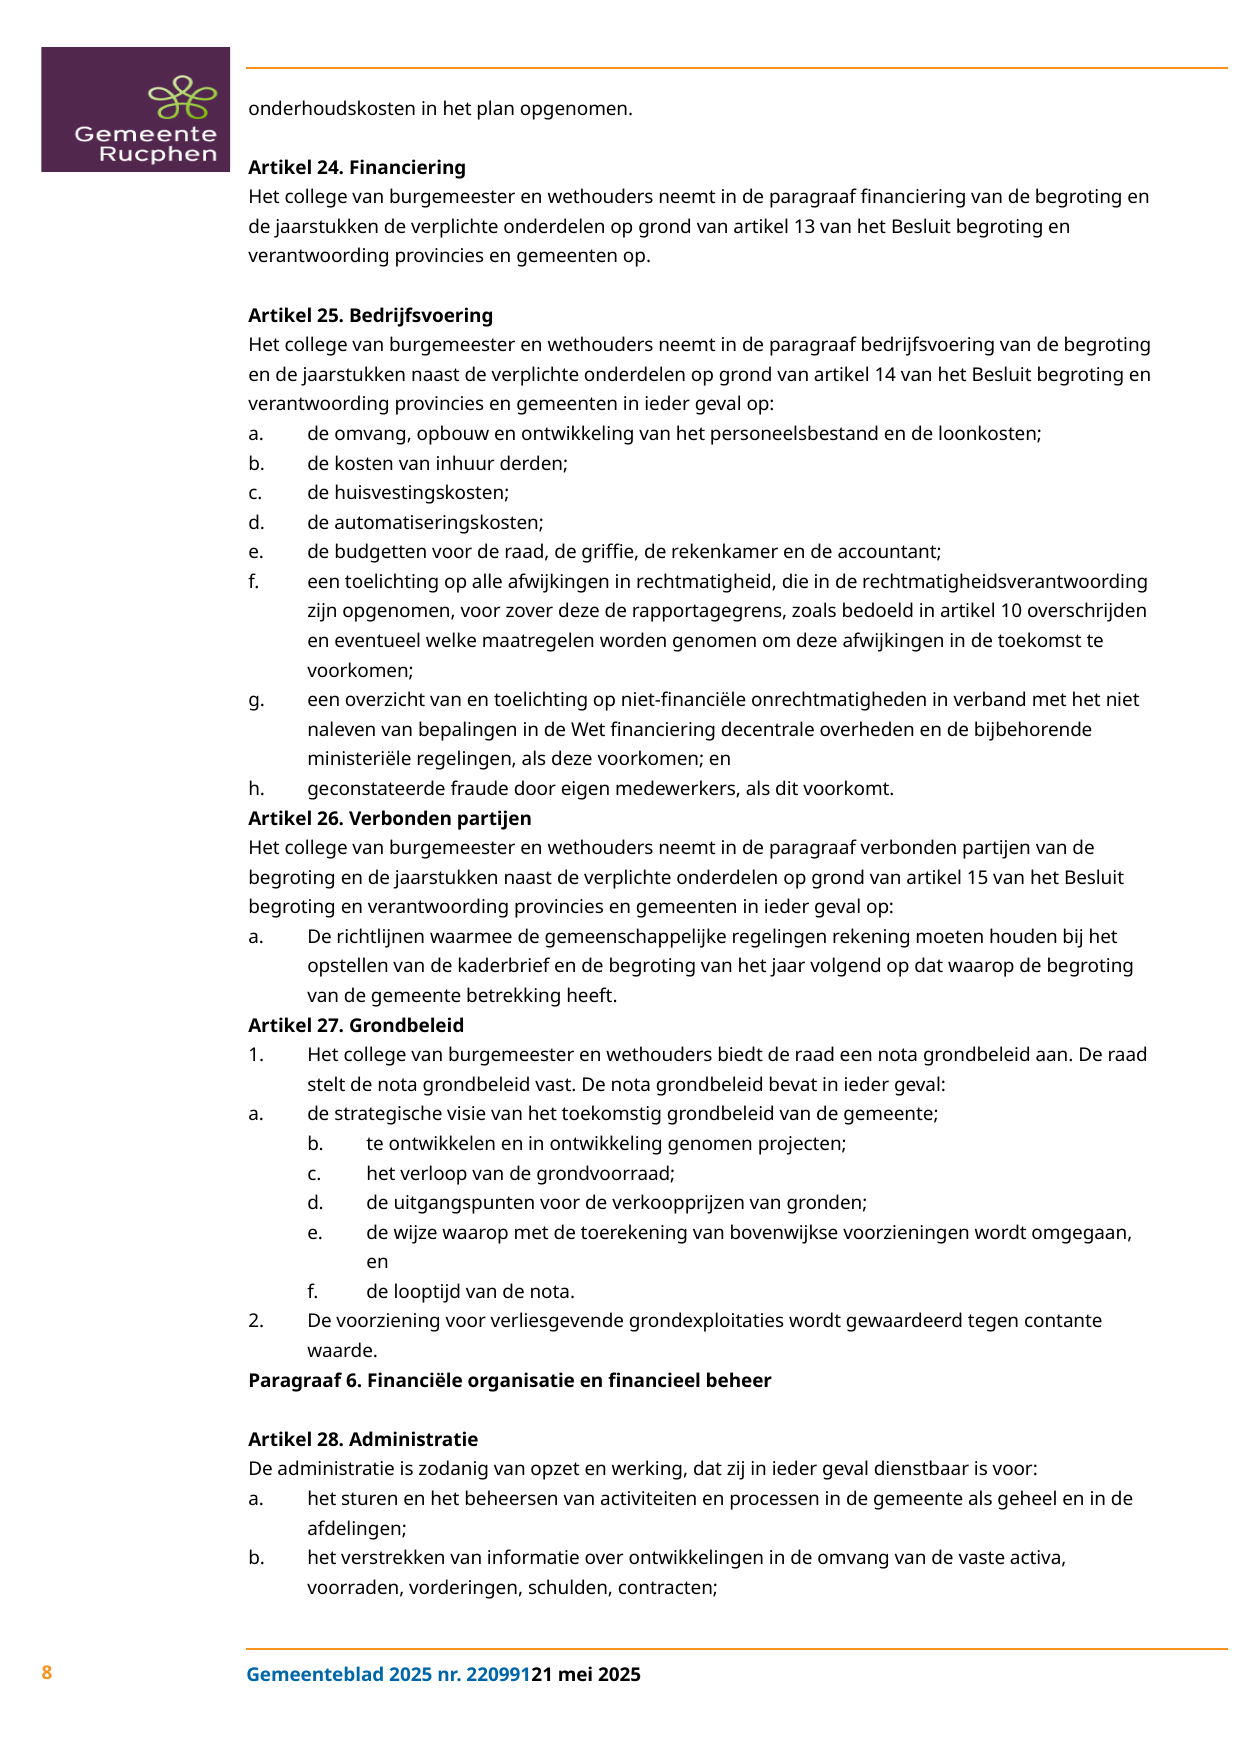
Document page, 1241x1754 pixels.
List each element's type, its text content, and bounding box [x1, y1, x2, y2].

list de omvang, opbouw en ontwikkeling van het personeelsbestand en de loonkosten; [248, 420, 1152, 446]
list te ontwikkelen en in ontwikkeling genomen projecten; [307, 1130, 1152, 1156]
text Artikel 27. Grondbeleid [248, 1012, 1152, 1038]
text Artikel 24. Financiering [248, 154, 1152, 180]
text Artikel 28. Administratie [248, 1426, 1152, 1452]
list geconstateerde fraude door eigen medewerkers, als dit voorkomt. [248, 775, 1152, 801]
list het verloop van de grondvoorraad; [307, 1160, 1152, 1186]
list de uitgangspunten voor de verkoopprijzen van gronden; [307, 1189, 1152, 1215]
list een overzicht van en toelichting op niet-financiële onrechtmatigheden in verband met het niet naleven van bepalingen in de Wet financiering decentrale overheden en de bijbehorende ministeriële regelingen, als deze voorkomen; en [248, 686, 1152, 771]
list de kosten van inhuur derden; [248, 450, 1152, 476]
text Artikel 26. Verbonden partijen [248, 805, 1152, 831]
list een toelichting op alle afwijkingen in rechtmatigheid, die in de rechtmatigheidsverantwoording zijn opgenomen, voor zover deze de rapportagegrens, zoals bedoeld in artikel 10 overschrijden en eventueel welke maatregelen worden genomen om deze afwijkingen in de toekomst te voorkomen; [248, 568, 1152, 683]
text Het college van burgemeester en wethouders neemt in de paragraaf verbonden partijen van de begroting en de jaarstukken naast de verplichte onderdelen op grond van artikel 15 van het Besluit begroting en verantwoording provincies en gemeenten in ieder geval op: [248, 834, 1152, 919]
text onderhoudskosten in het plan opgenomen. [248, 95, 1152, 121]
list het sturen en het beheersen van activiteiten en processen in de gemeente als geheel en in de afdelingen; [248, 1485, 1152, 1541]
list de strategische visie van het toekomstig grondbeleid van de gemeente; [248, 1101, 1152, 1126]
picture [41, 47, 231, 172]
list de looptijd van de nota. [307, 1278, 1152, 1304]
list De richtlijnen waarmee de gemeenschappelijke regelingen rekening moeten houden bij het opstellen van de kaderbrief en de begroting van het jaar volgend op dat waarop de begroting van de gemeente betrekking heeft. [248, 923, 1152, 1008]
list de wijze waarop met de toerekening van bovenwijkse voorzieningen wordt omgegaan, en [307, 1219, 1152, 1274]
text Het college van burgemeester en wethouders neemt in de paragraaf financiering van de begroting en de jaarstukken de verplichte onderdelen op grond van artikel 13 van het Besluit begroting en verantwoording provincies en gemeenten op. [248, 183, 1152, 268]
text Artikel 25. Bedrijfsvoering [248, 302, 1152, 328]
list de budgetten voor de raad, de griffie, de rekenkamer en de accountant; [248, 538, 1152, 564]
list de automatiseringskosten; [248, 509, 1152, 535]
text Paragraaf 6. Financiële organisatie en financieel beheer [248, 1367, 1152, 1393]
list De voorziening voor verliesgevende grondexploitaties wordt gewaardeerd tegen contante waarde. [248, 1308, 1152, 1363]
list de huisvestingskosten; [248, 479, 1152, 505]
list Het college van burgemeester en wethouders biedt de raad een nota grondbeleid aan. De raad stelt de nota grondbeleid vast. De nota grondbeleid bevat in ieder geval: [248, 1041, 1152, 1097]
text De administratie is zodanig van opzet en werking, dat zij in ieder geval dienstbaar is voor: [248, 1456, 1152, 1481]
text Het college van burgemeester en wethouders neemt in de paragraaf bedrijfsvoering van de begroting en de jaarstukken naast de verplichte onderdelen op grond van artikel 14 van het Besluit begroting en verantwoording provincies en gemeenten in ieder geval op: [248, 331, 1152, 416]
list het verstrekken van informatie over ontwikkelingen in de omvang van de vaste activa, voorraden, vorderingen, schulden, contracten; [248, 1544, 1152, 1600]
